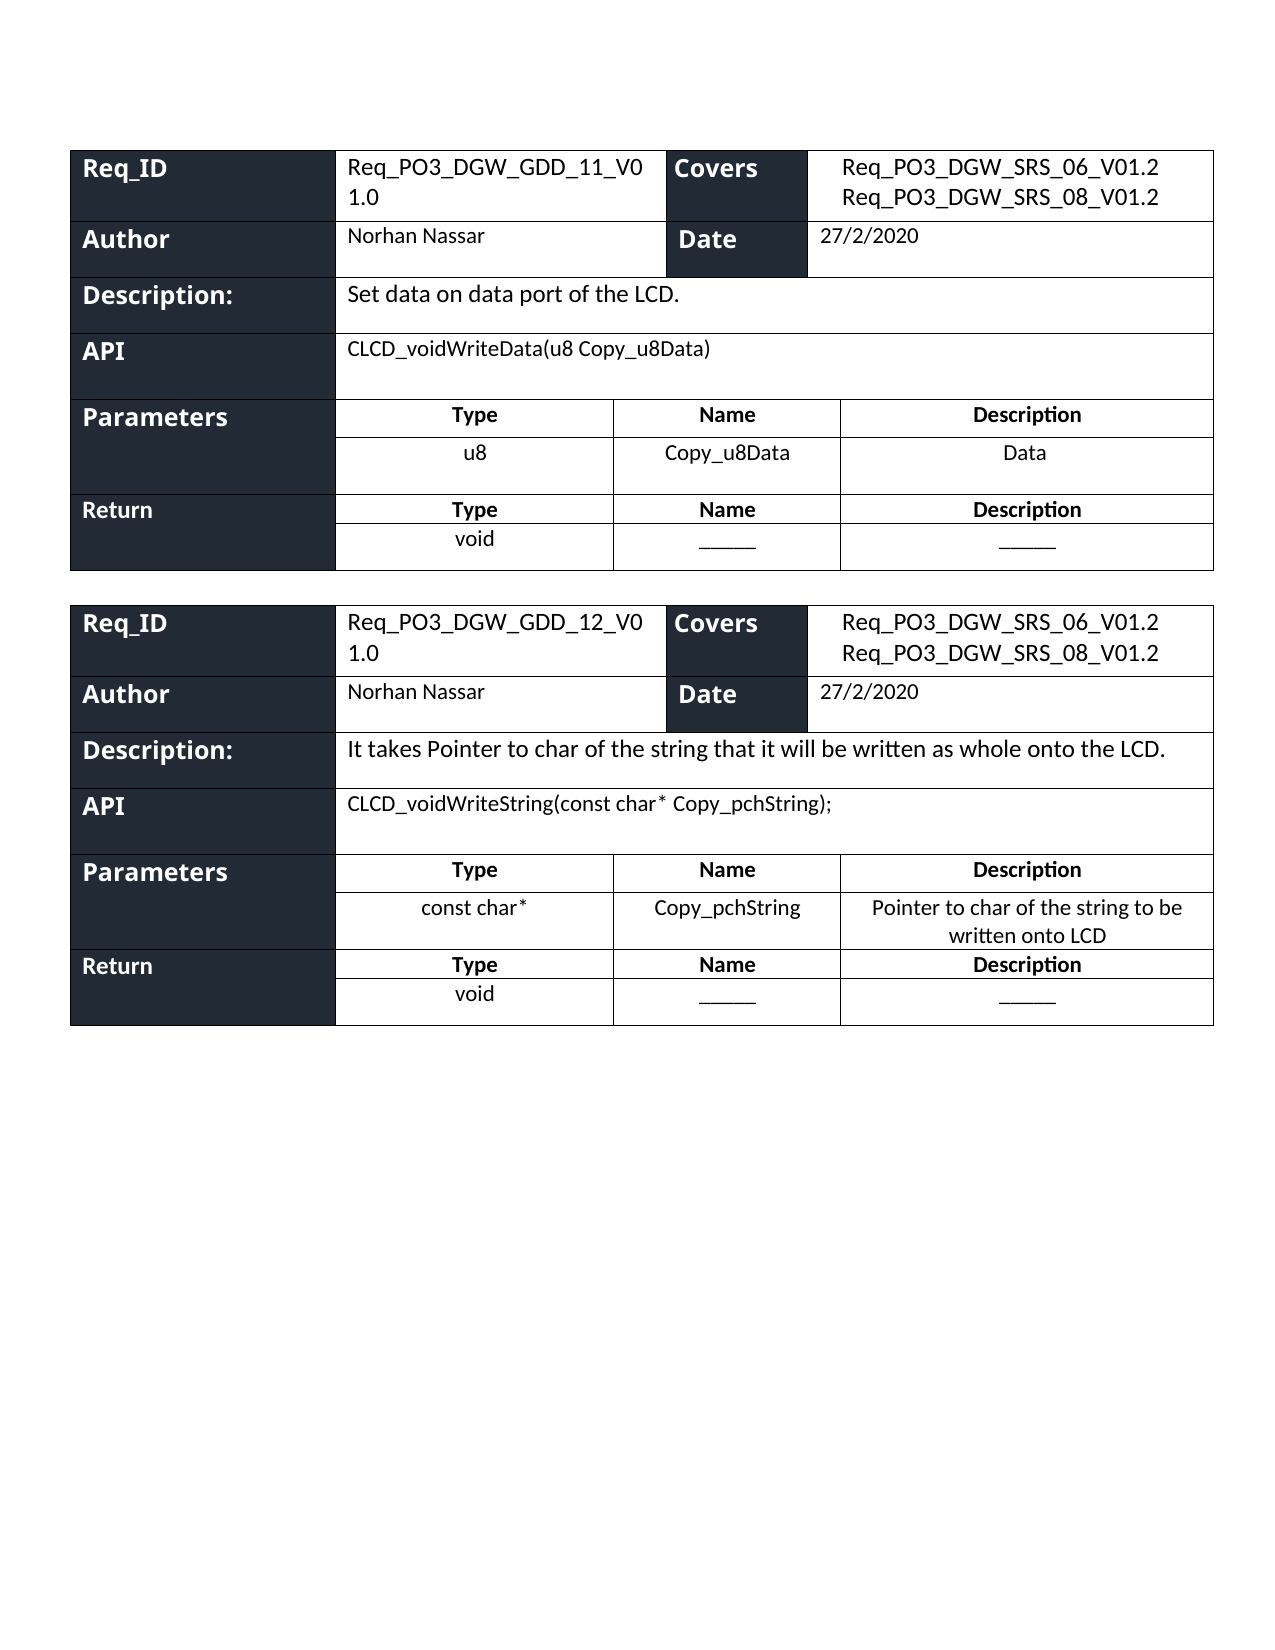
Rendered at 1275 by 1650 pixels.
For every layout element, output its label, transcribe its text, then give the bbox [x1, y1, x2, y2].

table_cell Name [614, 400, 840, 437]
table_cell Norhan Nassar [336, 222, 666, 277]
table_cell Name [614, 495, 840, 523]
table_cell Author [71, 222, 335, 277]
table_cell Pointer to char of the string to be written onto LCD [841, 893, 1213, 949]
table_cell Name [614, 950, 840, 978]
table_cell const char* [336, 893, 613, 949]
table_cell Date [667, 677, 807, 732]
table_header [808, 606, 841, 676]
table_cell CLCD_voidWriteString(const char* Copy_pchString); [336, 789, 1213, 854]
table_header Req_ID [71, 151, 335, 221]
table_cell void [336, 979, 613, 1025]
table_cell Return [71, 950, 335, 1025]
table_cell API [71, 334, 335, 399]
table_cell 27/2/2020 [808, 677, 1213, 732]
table_cell Date [667, 222, 807, 277]
table_cell Description: [71, 278, 335, 333]
table_cell Norhan Nassar [336, 677, 666, 732]
table_cell 27/2/2020 [808, 222, 1213, 277]
table_header Req_PO3_DGW_GDD_12_V01.0 [336, 606, 666, 676]
table_cell API [71, 789, 335, 854]
table_cell Return [71, 495, 335, 570]
table_cell Description [841, 855, 1213, 892]
table_cell Copy_u8Data [614, 438, 840, 494]
table_header [808, 151, 841, 221]
table_header Req_PO3_DGW_SRS_06_V01.2 Req_PO3_DGW_SRS_08_V01.2 [841, 151, 1213, 221]
table_cell CLCD_voidWriteData(u8 Copy_u8Data) [336, 334, 1213, 399]
table_cell It takes Pointer to char of the string that it will be written as whole onto the LCD. [336, 733, 1213, 788]
table_cell Description [841, 400, 1213, 437]
table_cell Parameters [71, 400, 335, 494]
table_header Req_ID [71, 606, 335, 676]
table_cell Set data on data port of the LCD. [336, 278, 1213, 333]
table_header Covers [667, 151, 807, 221]
table_cell Name [614, 855, 840, 892]
table_cell _____ [841, 979, 1213, 1025]
table_cell Description [841, 950, 1213, 978]
table_cell void [336, 524, 613, 570]
table_cell Author [71, 677, 335, 732]
table_cell Type [336, 855, 613, 892]
table_cell _____ [614, 524, 840, 570]
table_cell Data [841, 438, 1213, 494]
table_header Req_PO3_DGW_SRS_06_V01.2 Req_PO3_DGW_SRS_08_V01.2 [841, 606, 1213, 676]
table_cell Description: [71, 733, 335, 788]
table_cell _____ [614, 979, 840, 1025]
table_cell _____ [841, 524, 1213, 570]
table_cell Description [841, 495, 1213, 523]
table_cell Type [336, 400, 613, 437]
table_cell Copy_pchString [614, 893, 840, 949]
table_cell Type [336, 950, 613, 978]
table_cell u8 [336, 438, 613, 494]
table_header Covers [667, 606, 807, 676]
table_cell Parameters [71, 855, 335, 949]
table_header Req_PO3_DGW_GDD_11_V01.0 [336, 151, 666, 221]
table_cell Type [336, 495, 613, 523]
